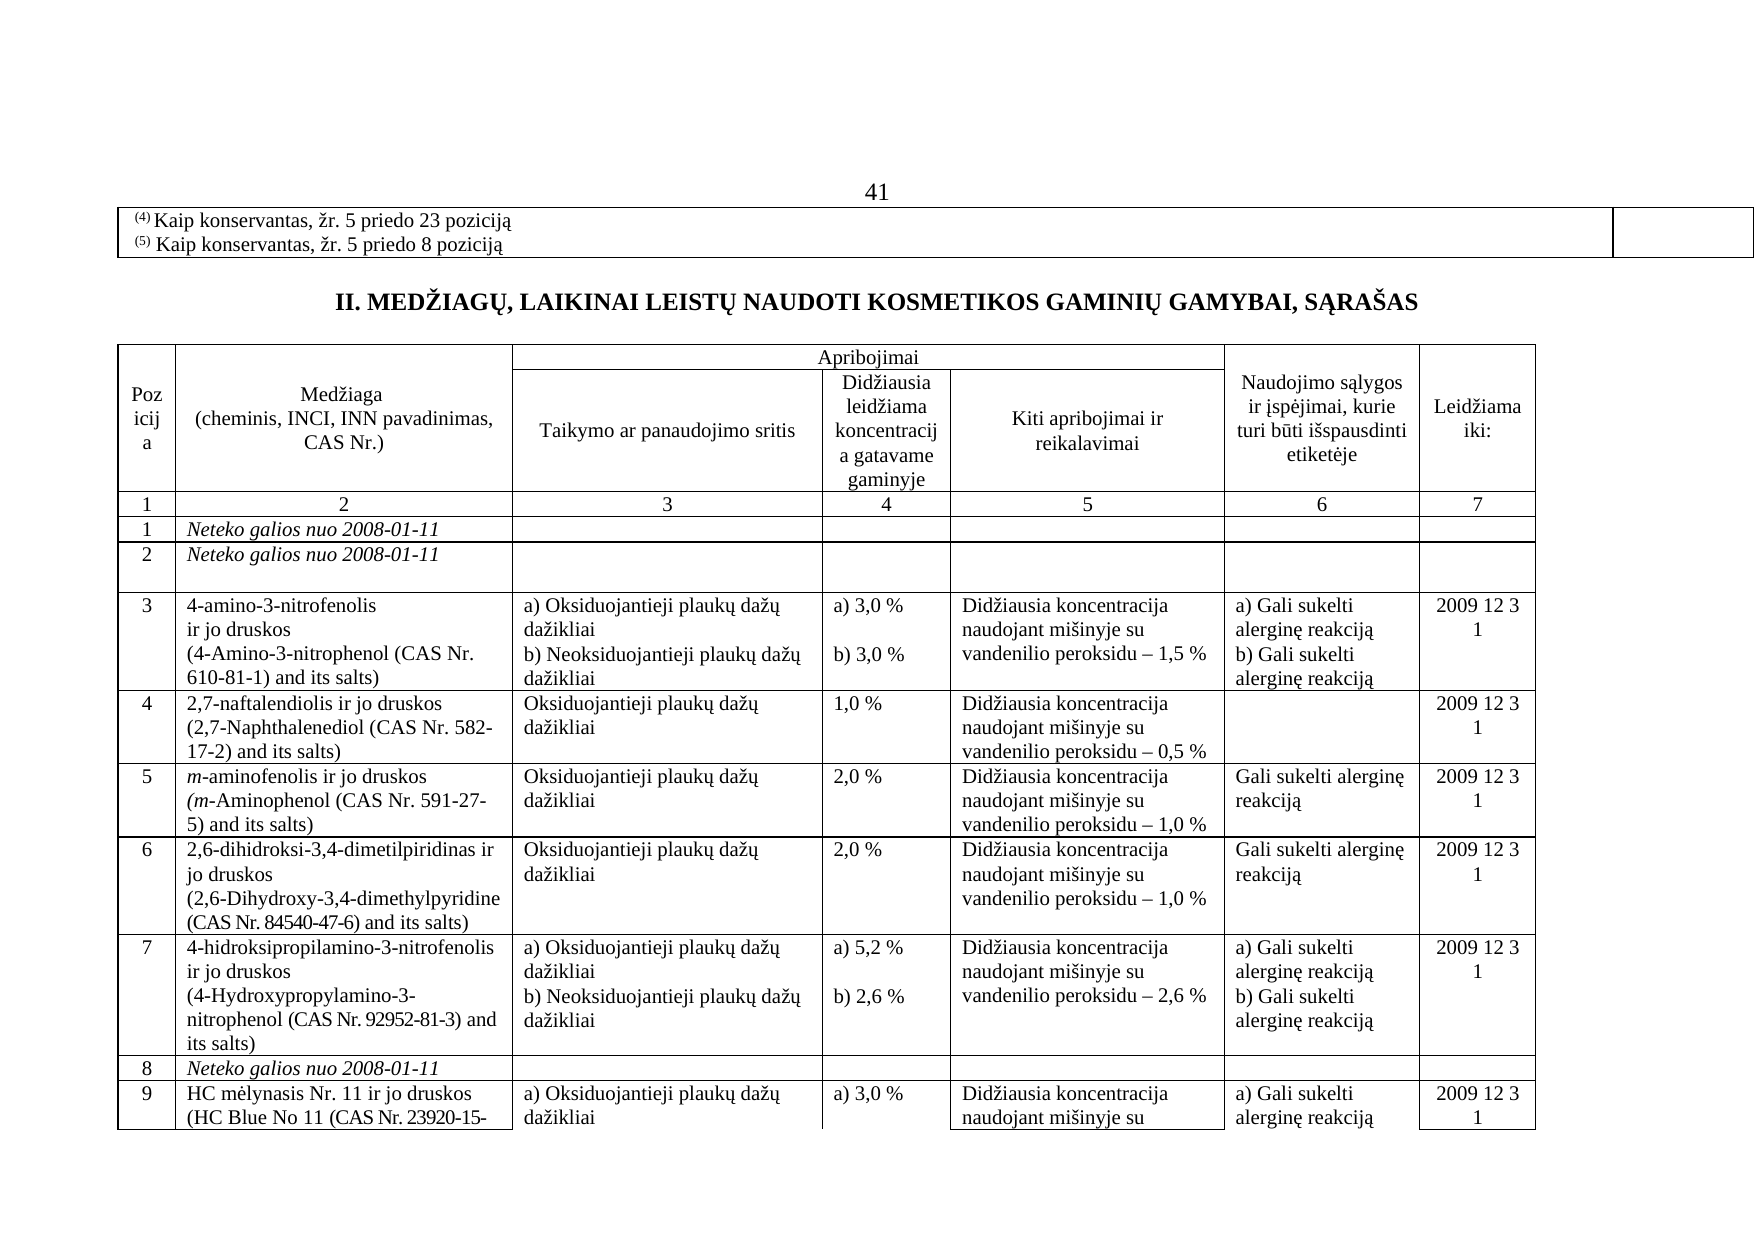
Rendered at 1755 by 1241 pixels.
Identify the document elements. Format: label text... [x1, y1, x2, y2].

table_cell 2009 12 31 [1420, 1081, 1535, 1129]
table_cell Didžiausia koncentracija naudojant mišinyje su [951, 1081, 1224, 1129]
table_cell b) 2,6 % [823, 983, 950, 1055]
table_cell [513, 1056, 822, 1080]
table_cell [823, 517, 950, 541]
table_cell (4) Kaip konservantas, žr. 5 priedo 23 poziciją (5) Kaip konservantas, žr. 5 priedo 8 poziciją [119, 208, 1612, 256]
table_cell 9 [119, 1081, 175, 1129]
table_cell [1225, 1056, 1419, 1080]
table_cell 2,0 % [823, 838, 950, 934]
table_header Leidžiama iki: [1420, 345, 1535, 491]
table_cell 1,0 % [823, 691, 950, 763]
table_cell 3 [119, 593, 175, 690]
table_header Medžiaga (cheminis, INCI, INN pavadinimas, CAS Nr.) [176, 345, 512, 491]
table_cell [513, 566, 822, 592]
table_cell 8 [119, 1056, 175, 1080]
table_cell [513, 517, 822, 541]
table_cell [1614, 208, 1753, 256]
table_cell 2,0 % [823, 764, 950, 836]
table_cell [1225, 517, 1419, 541]
table_cell [823, 1056, 950, 1080]
table_cell Didžiausia koncentracija naudojant mišinyje su vandenilio peroksidu – 1,0 % [951, 838, 1224, 934]
table_cell 2009 12 31 [1420, 764, 1535, 836]
table_cell [951, 1056, 1224, 1080]
table_cell [823, 566, 950, 592]
table_cell 2 [176, 492, 512, 516]
table_cell b) Gali sukelti alerginę reakciją [1225, 641, 1419, 690]
table_cell [951, 517, 1224, 541]
table_cell 5 [951, 492, 1224, 516]
table_cell 1 [119, 517, 175, 541]
table_cell a) 3,0 % [823, 1081, 950, 1129]
table_cell 3 [513, 492, 822, 516]
text II. MEDŽIAGŲ, LAIKINAI LEISTŲ NAUDOTI KOSMETIKOS GAMINIŲ GAMYBAI, SĄRAŠAS [118, 287, 1636, 315]
table_cell Didžiausia koncentracija naudojant mišinyje su vandenilio peroksidu – 1,5 % [951, 593, 1224, 690]
table_cell a) Gali sukelti alerginę reakciją [1225, 593, 1419, 641]
table_cell Didžiausia koncentracija naudojant mišinyje su vandenilio peroksidu – 1,0 % [951, 764, 1224, 836]
table_cell 2009 12 31 [1420, 691, 1535, 763]
table_cell b) 3,0 % [823, 641, 950, 690]
table_cell a) Gali sukelti alerginę reakciją [1225, 935, 1419, 983]
table_cell Oksiduojantieji plaukų dažų dažikliai [513, 838, 822, 934]
table_cell [951, 543, 1224, 592]
table_cell Neteko galios nuo 2008-01-11 [176, 543, 512, 592]
table_cell 5 [119, 764, 175, 836]
table_cell 2,6-dihidroksi-3,4-dimetilpiridinas ir jo druskos (2,6-Dihydroxy-3,4-dimethylpyridine (CAS Nr. 84540-47-6) and its salts) [176, 838, 512, 934]
table_cell b) Gali sukelti alerginę reakciją [1225, 983, 1419, 1055]
table_cell b) Neoksiduojantieji plaukų dažų dažikliai [513, 983, 822, 1055]
table_cell [1225, 566, 1419, 592]
table_cell Kiti apribojimai ir reikalavimai [951, 370, 1224, 491]
table_cell Didžiausia koncentracija naudojant mišinyje su vandenilio peroksidu – 2,6 % [951, 935, 1224, 1055]
table_cell [1420, 1056, 1535, 1080]
table_cell 4 [823, 492, 950, 516]
table_cell [1420, 543, 1535, 592]
table_cell Gali sukelti alerginę reakciją [1225, 838, 1419, 934]
table_cell 4-hidroksipropilamino-3-nitrofenolis ir jo druskos (4-Hydroxypropylamino-3-nitrophenol (CAS Nr. 92952-81-3) and its salts) [176, 935, 512, 1055]
table_cell [513, 543, 822, 566]
table_cell 2 [119, 543, 175, 592]
table_cell Oksiduojantieji plaukų dažų dažikliai [513, 764, 822, 836]
table_cell 4 [119, 691, 175, 763]
table_cell a) Oksiduojantieji plaukų dažų dažikliai [513, 1081, 822, 1129]
table_cell a) Oksiduojantieji plaukų dažų dažikliai [513, 593, 822, 641]
table_cell Neteko galios nuo 2008-01-11 [176, 517, 512, 541]
table_cell m-aminofenolis ir jo druskos (m-Aminophenol (CAS Nr. 591-27-5) and its salts) [176, 764, 512, 836]
table_cell 2009 12 31 [1420, 935, 1535, 1055]
table_cell [823, 543, 950, 566]
table_cell 6 [1225, 492, 1419, 516]
table_cell Didžiausia koncentracija naudojant mišinyje su vandenilio peroksidu – 0,5 % [951, 691, 1224, 763]
table_cell 2,7-naftalendiolis ir jo druskos (2,7-Naphthalenediol (CAS Nr. 582-17-2) and its salts) [176, 691, 512, 763]
table_cell Neteko galios nuo 2008-01-11 [176, 1056, 512, 1080]
table_cell 1 [119, 492, 175, 516]
table_cell [1420, 517, 1535, 541]
table_cell Didžiausia leidžiama koncentracija gatavame gaminyje [823, 370, 950, 491]
table_cell [1225, 543, 1419, 566]
table_cell a) Gali sukelti alerginę reakciją [1225, 1081, 1419, 1129]
table_cell Oksiduojantieji plaukų dažų dažikliai [513, 691, 822, 763]
table_cell a) 3,0 % [823, 593, 950, 641]
table_cell HC mėlynasis Nr. 11 ir jo druskos (HC Blue No 11 (CAS Nr. 23920-15- [176, 1081, 512, 1129]
table_cell a) 5,2 % [823, 935, 950, 983]
table_cell 6 [119, 838, 175, 934]
table_cell 2009 12 31 [1420, 593, 1535, 690]
table_cell 2009 12 31 [1420, 838, 1535, 934]
table_cell b) Neoksiduojantieji plaukų dažų dažikliai [513, 641, 822, 690]
table_cell 7 [119, 935, 175, 1055]
table_cell 4-amino-3-nitrofenolis ir jo druskos (4-Amino-3-nitrophenol (CAS Nr. 610-81-1) and its salts) [176, 593, 512, 690]
table_cell Gali sukelti alerginę reakciją [1225, 764, 1419, 836]
table_header Naudojimo sąlygos ir įspėjimai, kurie turi būti išspausdinti etiketėje [1225, 345, 1419, 491]
table_header Pozicija [119, 345, 175, 491]
table_cell [1225, 691, 1419, 763]
table_cell Taikymo ar panaudojimo sritis [513, 370, 822, 491]
table_header Apribojimai [513, 345, 1224, 369]
table_cell 7 [1420, 492, 1535, 516]
table_cell a) Oksiduojantieji plaukų dažų dažikliai [513, 935, 822, 983]
